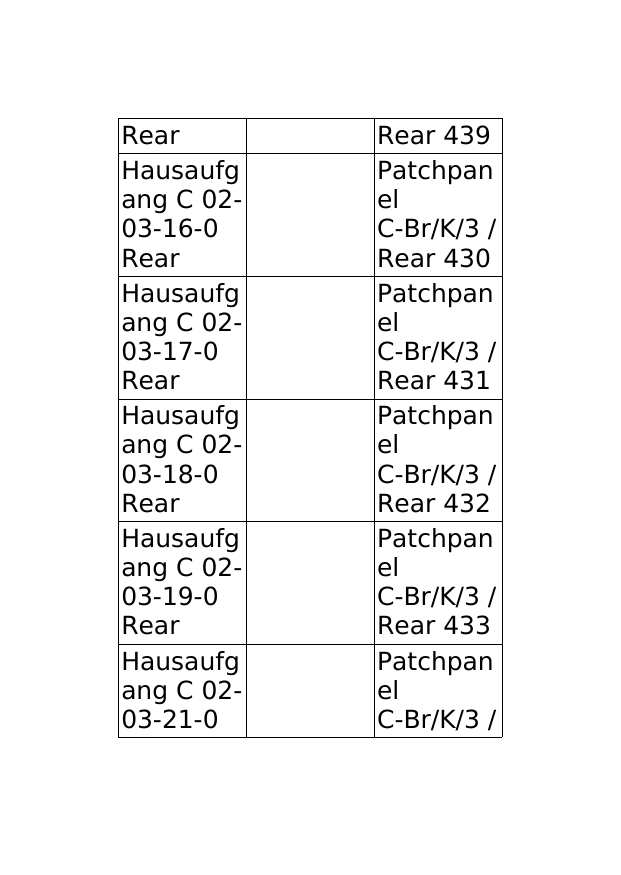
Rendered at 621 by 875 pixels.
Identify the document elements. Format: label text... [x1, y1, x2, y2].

table_cell [247, 277, 374, 398]
table_cell Hausaufgang C 02-03-16-0 Rear [119, 154, 246, 276]
table_cell Patchpanel C-Br/K/3 / Rear 432 [375, 400, 502, 521]
table_cell [247, 400, 374, 521]
table_cell Hausaufgang C 02-03-18-0 Rear [119, 400, 246, 521]
table_cell Patchpanel C-Br/K/3 / Rear 433 [375, 522, 502, 644]
table_cell Hausaufgang C 02-03-21-0 [119, 645, 246, 737]
table_cell [247, 154, 374, 276]
table_cell Patchpanel C-Br/K/3 / Rear 431 [375, 277, 502, 398]
table_cell Patchpanel C-Br/K/3 / [375, 645, 502, 737]
table_cell Hausaufgang C 02-03-19-0 Rear [119, 522, 246, 644]
table_cell Rear [119, 119, 246, 153]
table_cell [247, 645, 374, 737]
table_cell [247, 522, 374, 644]
table_cell [247, 119, 374, 153]
table_cell Patchpanel C-Br/K/3 / Rear 430 [375, 154, 502, 276]
table_cell Hausaufgang C 02-03-17-0 Rear [119, 277, 246, 398]
table_cell Rear 439 [375, 119, 502, 153]
